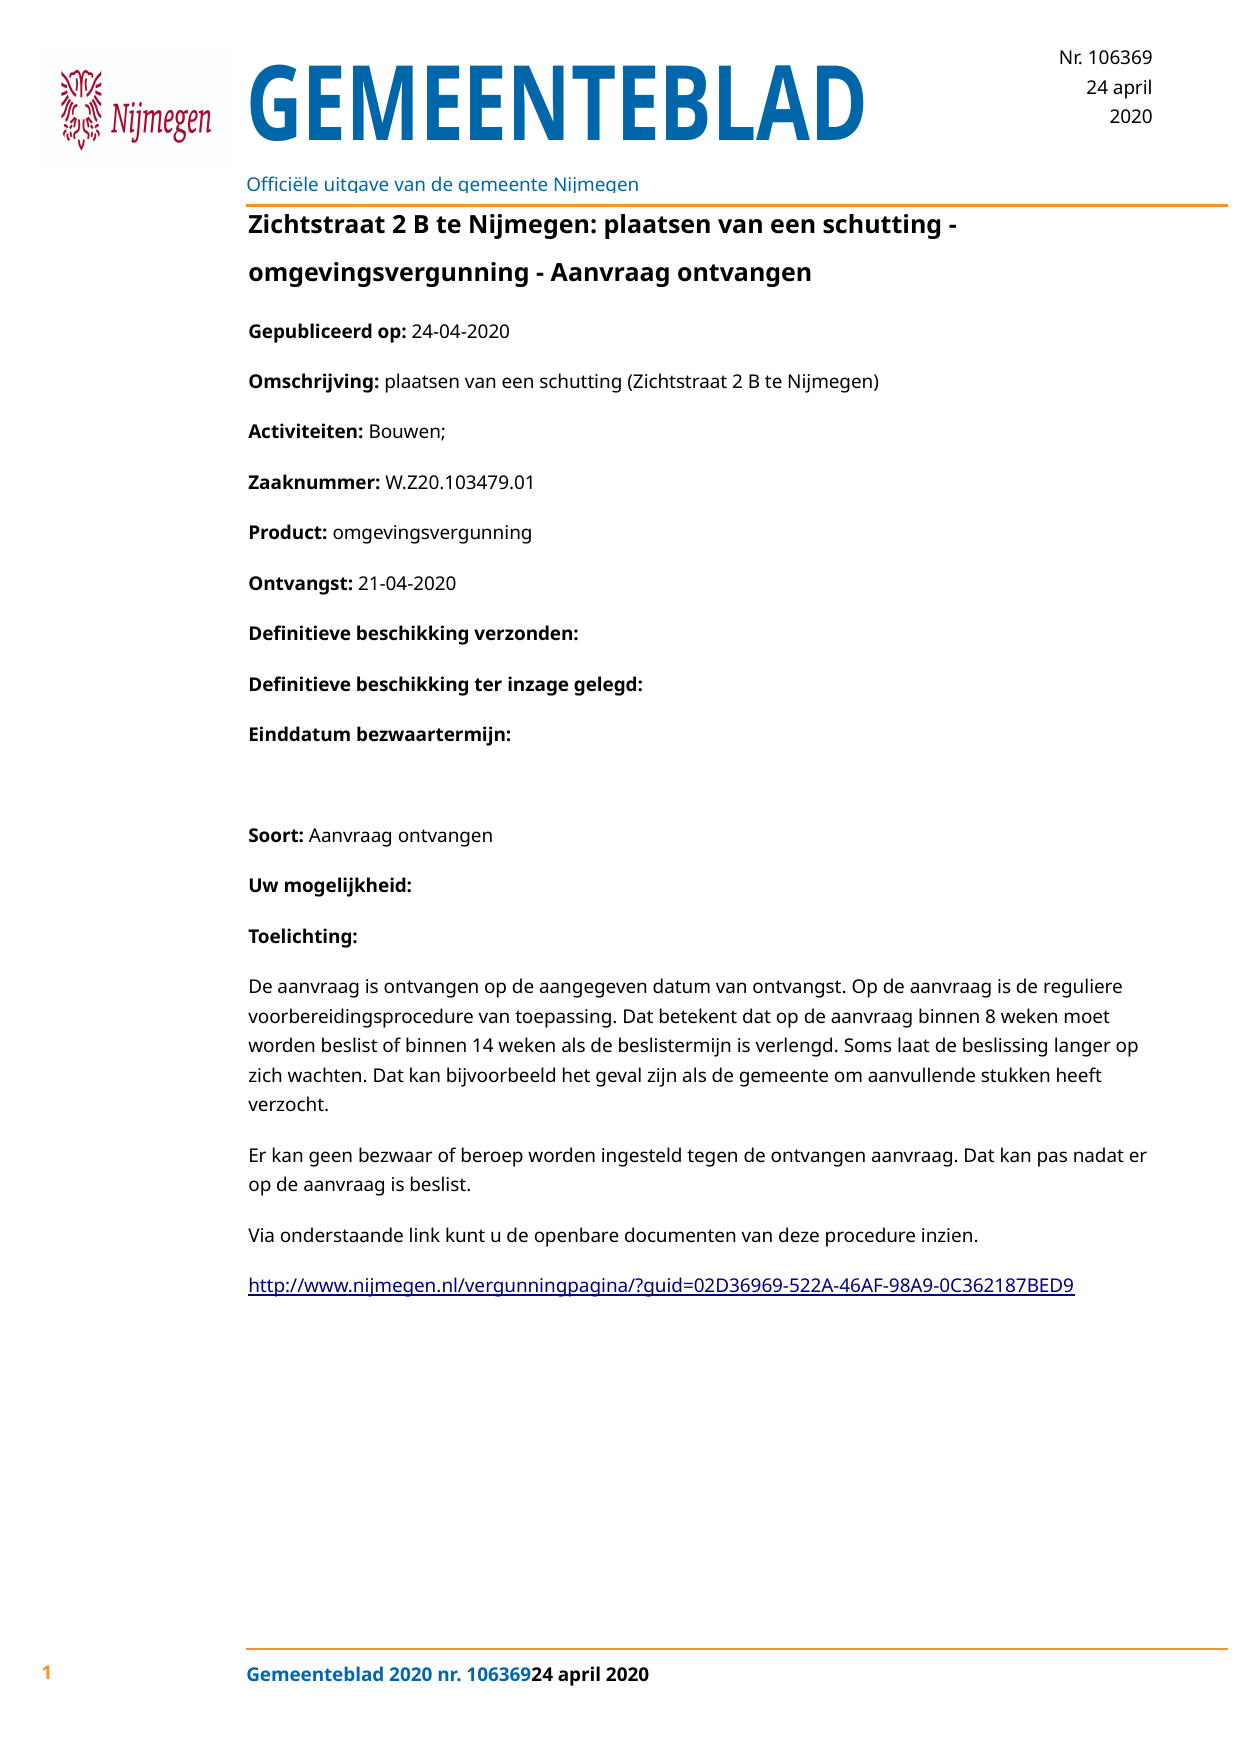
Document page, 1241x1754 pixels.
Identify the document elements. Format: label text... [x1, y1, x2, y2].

text Toelichting: [248, 923, 1152, 949]
text Er kan geen bezwaar of beroep worden ingesteld tegen de ontvangen aanvraag. Dat kan pas nadat er op de aanvraag is beslist. [248, 1142, 1152, 1197]
text Activiteiten: Bouwen; [248, 419, 1152, 444]
text De aanvraag is ontvangen op de aangegeven datum van ontvangst. Op de aanvraag is de reguliere voorbereidingsprocedure van toepassing. Dat betekent dat op de aanvraag binnen 8 weken moet worden beslist of binnen 14 weken als de beslistermijn is verlengd. Soms laat de beslissing langer op zich wachten. Dat kan bijvoorbeeld het geval zijn als de gemeente om aanvullende stukken heeft verzocht. [248, 973, 1152, 1117]
text Uw mogelijkheid: [248, 872, 1152, 898]
text Gepubliceerd op: 24-04-2020 [248, 318, 1152, 344]
text Einddatum bezwaartermijn: [248, 721, 1152, 747]
text Definitieve beschikking verzonden: [248, 620, 1152, 646]
text Product: omgevingsvergunning [248, 519, 1152, 545]
text Omschrijving: plaatsen van een schutting (Zichtstraat 2 B te Nijmegen) [248, 368, 1152, 394]
text Definitieve beschikking ter inzage gelegd: [248, 671, 1152, 697]
picture [41, 47, 231, 172]
text Ontvangst: 21-04-2020 [248, 570, 1152, 596]
text Zaaknummer: W.Z20.103479.01 [248, 469, 1152, 495]
text Via onderstaande link kunt u de openbare documenten van deze procedure inzien. [248, 1222, 1152, 1248]
text http://www.nijmegen.nl/vergunningpagina/?guid=02D36969-522A-46AF-98A9-0C362187BED9 [248, 1272, 1152, 1298]
text Zichtstraat 2 B te Nijmegen: plaatsen van een schutting - omgevingsvergunning - Aanvraag ontvangen [248, 207, 1152, 288]
text Soort: Aanvraag ontvangen [248, 822, 1152, 848]
